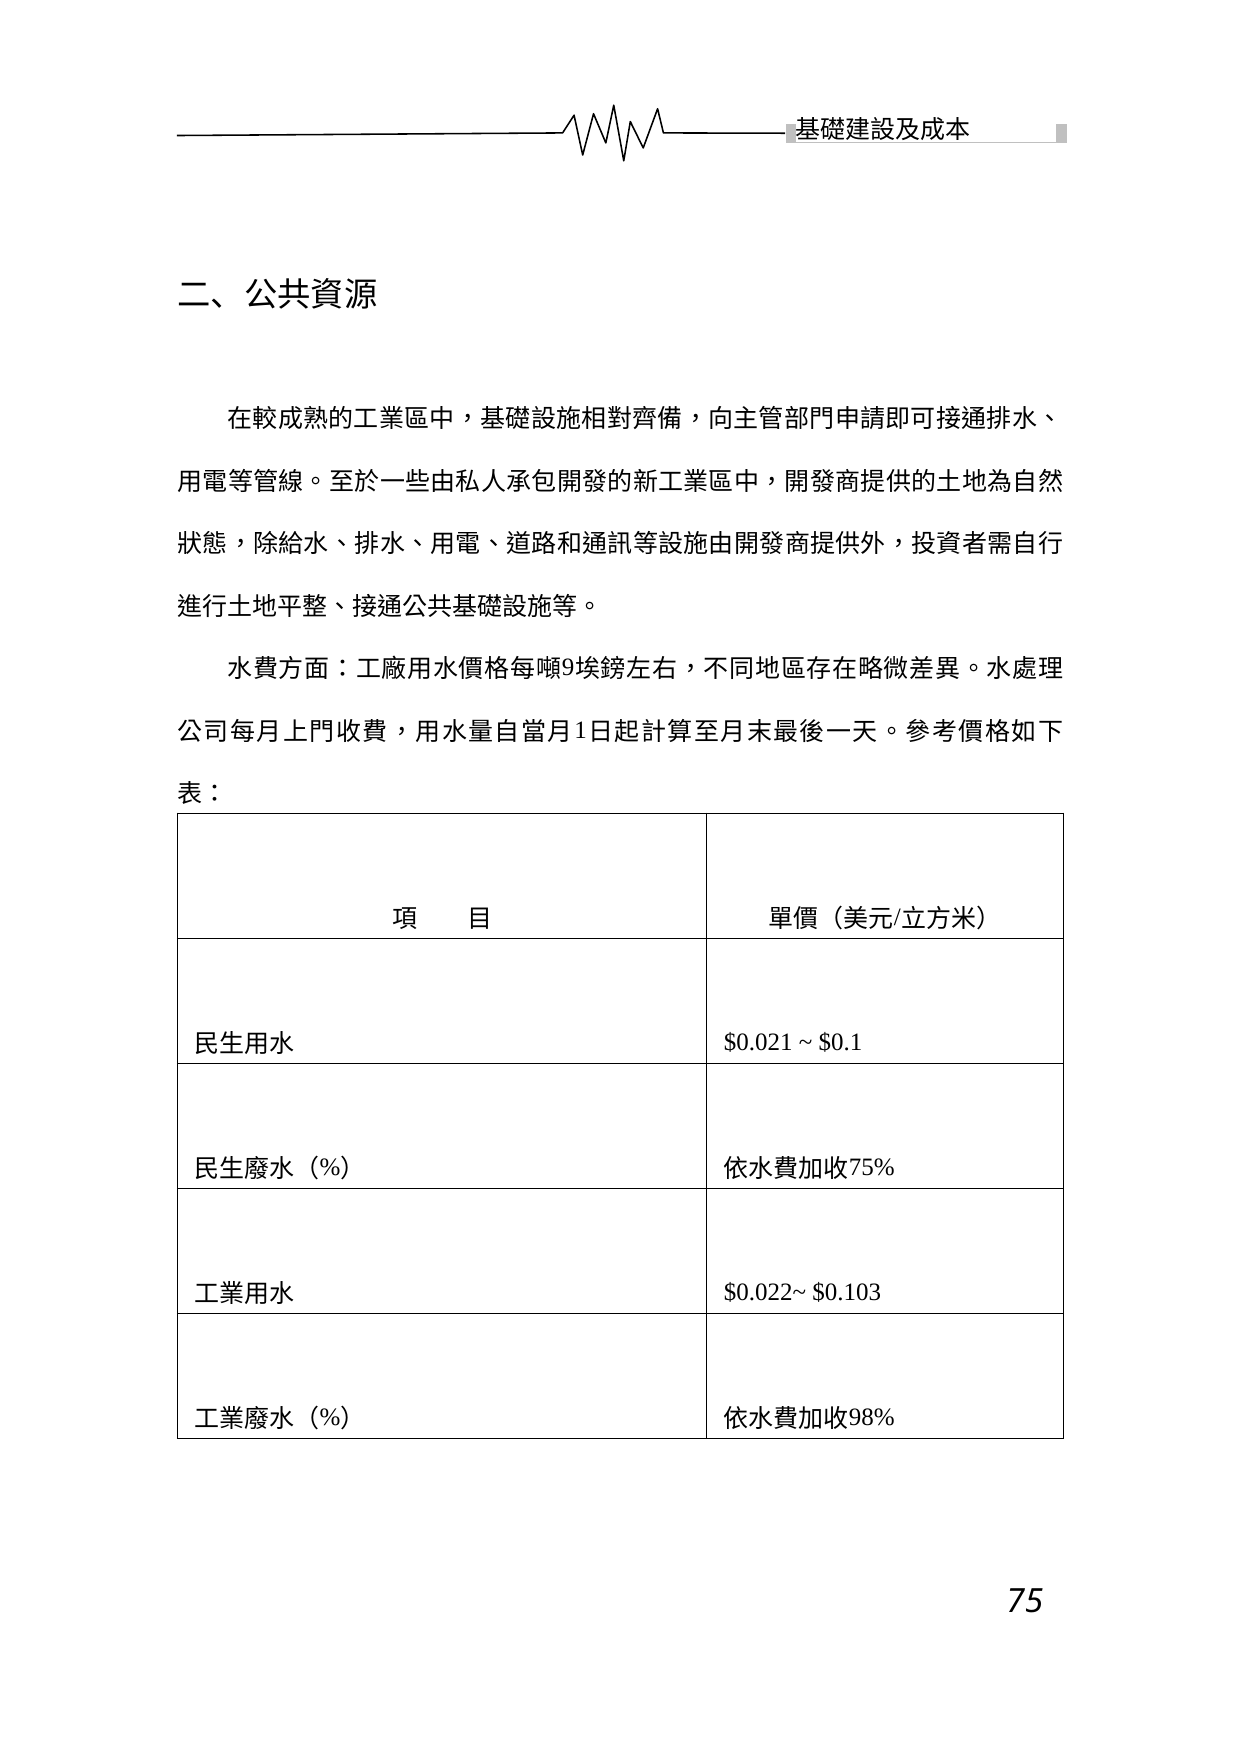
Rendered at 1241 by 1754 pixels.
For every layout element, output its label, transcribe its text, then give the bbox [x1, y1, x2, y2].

table_cell 依水費加收75% [707, 1064, 1063, 1188]
table_cell $0.021 ~ $0.1 [707, 939, 1063, 1063]
table_header 單價（美元/立方米） [707, 814, 1063, 938]
table_cell 工業廢水（%） [178, 1314, 706, 1438]
text 二、公共資源 [177, 250, 1063, 313]
text 水費方面：工廠用水價格每噸9埃鎊左右，不同地區存在略微差異。水處理公司每月上門收費，用水量自當月1日起計算至月末最後一天。參考價格如下表： [177, 625, 1063, 813]
table_cell 依水費加收98% [707, 1314, 1063, 1438]
table_cell 民生用水 [178, 939, 706, 1063]
table_cell 民生廢水（%） [178, 1064, 706, 1188]
table_cell 工業用水 [178, 1189, 706, 1313]
table_header 項 目 [178, 814, 706, 938]
text 在較成熟的工業區中，基礎設施相對齊備，向主管部門申請即可接通排水、用電等管線。至於一些由私人承包開發的新工業區中，開發商提供的土地為自然狀態，除給水、排水、用電、道路和通訊等設施由開發商提供外，投資者需自行進行土地平整、接通公共基礎設施等。 [177, 375, 1063, 625]
table_cell $0.022~ $0.103 [707, 1189, 1063, 1313]
